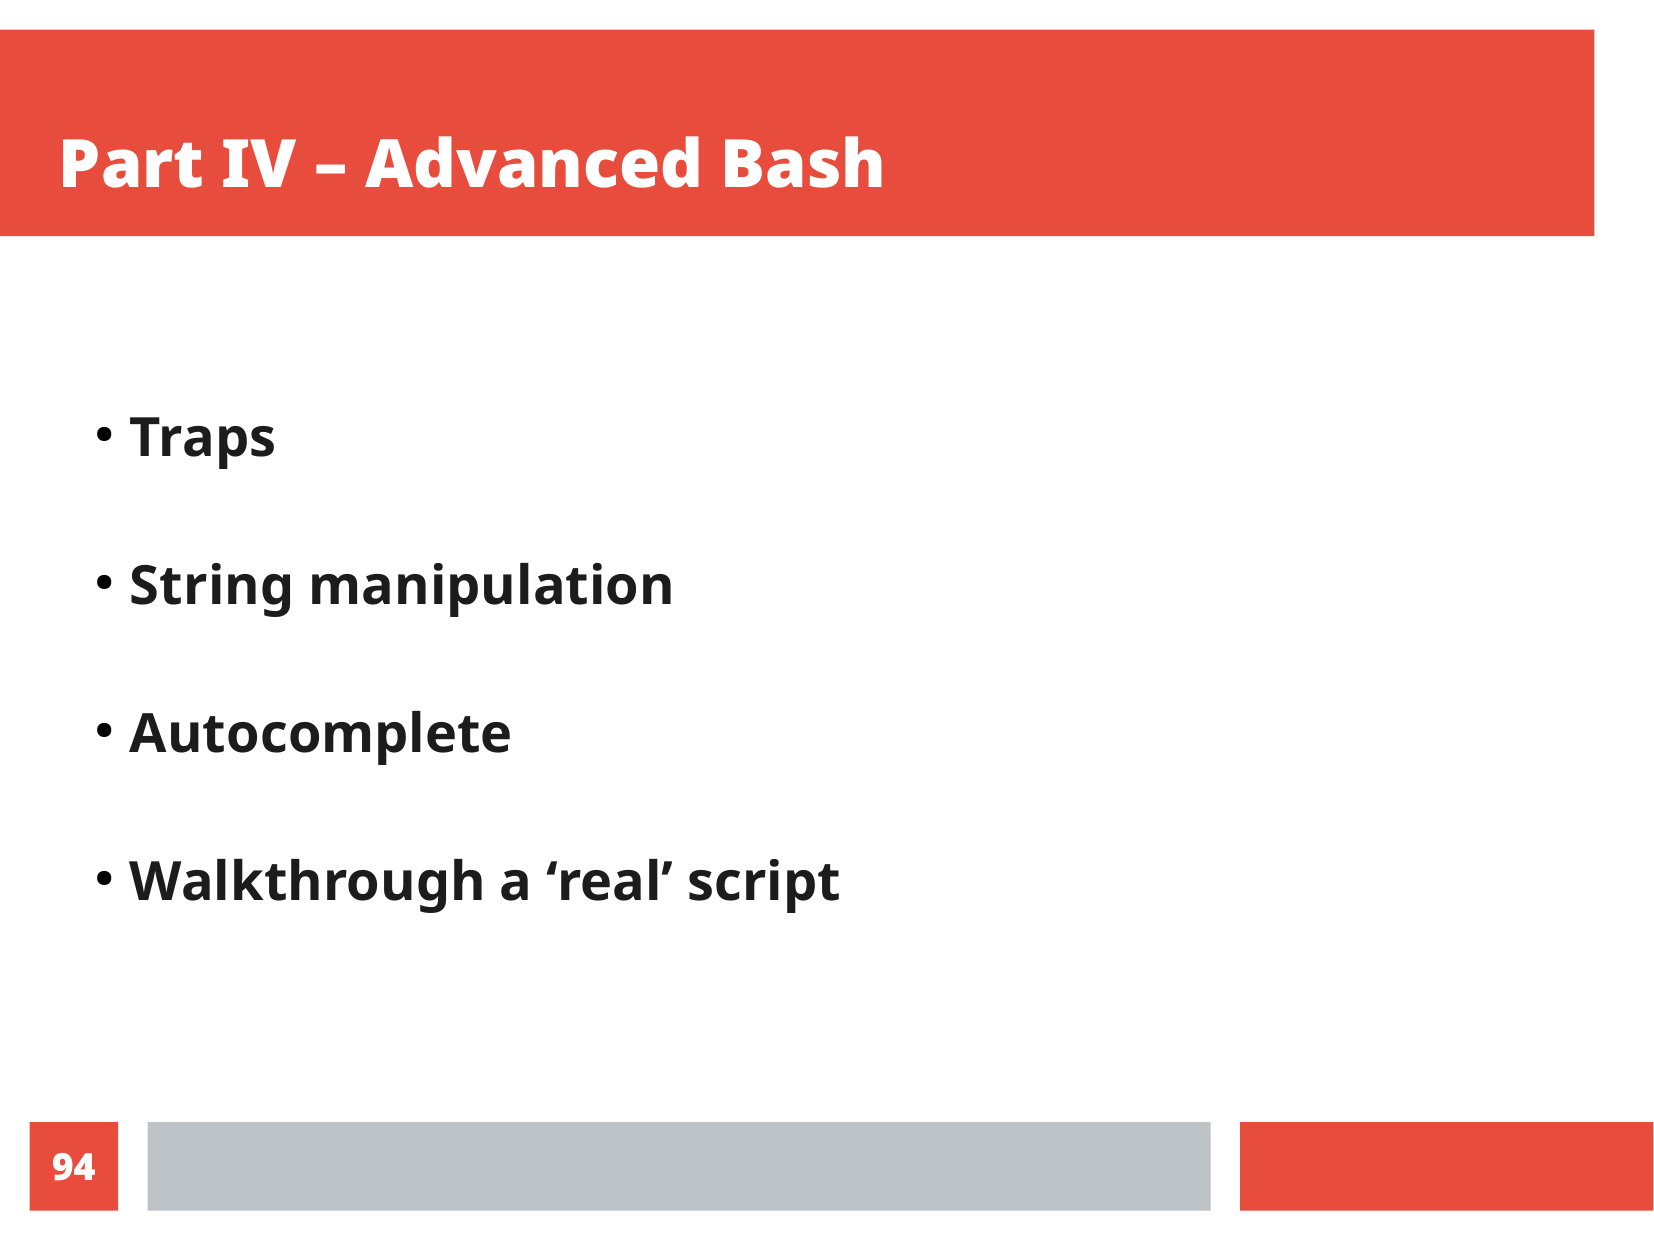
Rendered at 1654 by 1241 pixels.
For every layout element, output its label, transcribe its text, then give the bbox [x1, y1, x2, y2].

title Part IV – Advanced Bash [59, 59, 1595, 207]
subtitle Traps String manipulation Autocomplete Walkthrough a ‘real’ script [59, 324, 1565, 1093]
